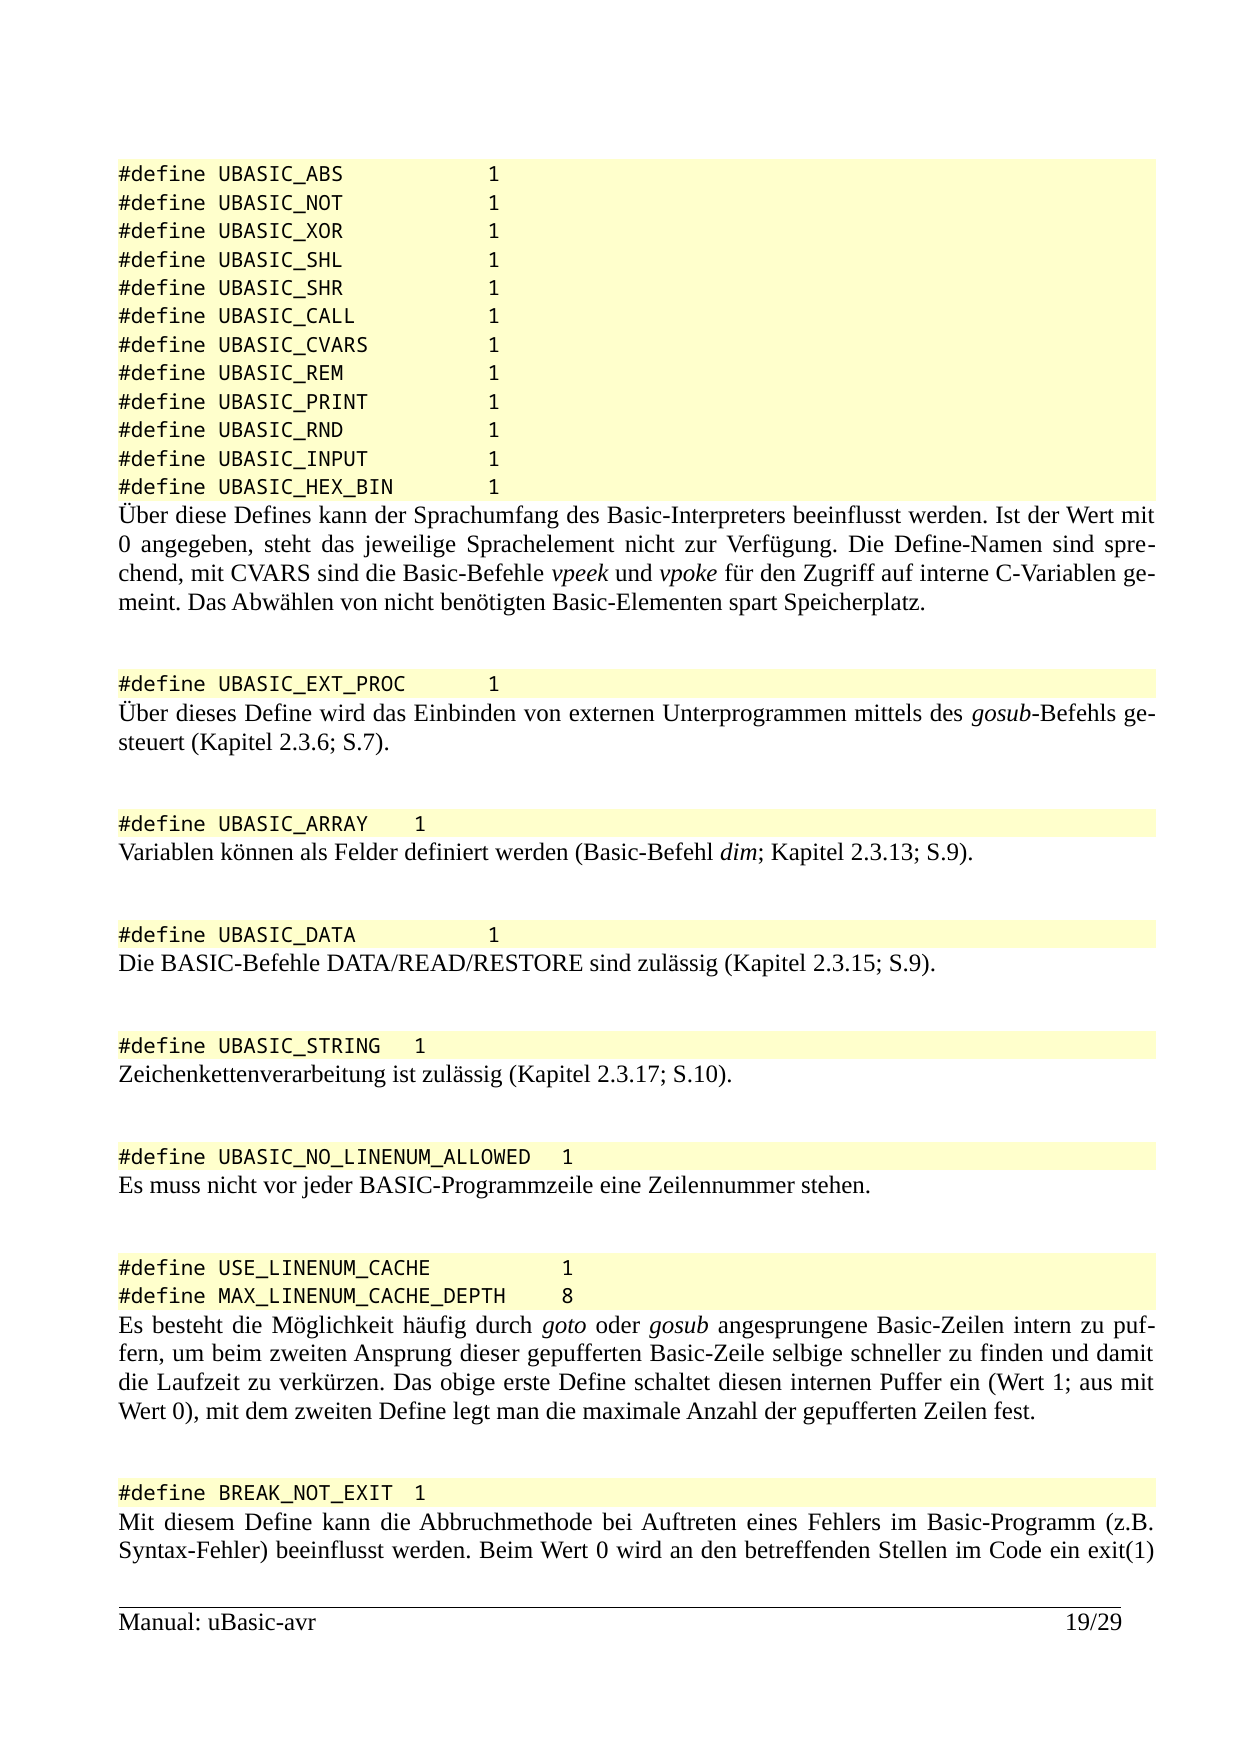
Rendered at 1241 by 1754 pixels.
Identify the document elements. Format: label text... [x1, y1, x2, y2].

text #define UBASIC_DATA 1 [118, 920, 1156, 948]
text Über dieses Define wird das Einbinden von externen Unterprogrammen mittels des gosub-Befehls ge­steuert (Kapitel 2.3.6; S.7). [118, 698, 1156, 755]
text #define MAX_LINENUM_CACHE_DEPTH 8 [118, 1281, 1156, 1310]
text #define UBASIC_SHR 1 [118, 273, 1156, 302]
text #define UBASIC_NO_LINENUM_ALLOWED 1 [118, 1142, 1156, 1170]
text #define BREAK_NOT_EXIT 1 [118, 1478, 1156, 1507]
text #define UBASIC_XOR 1 [118, 216, 1156, 245]
text Die BASIC-Befehle DATA/READ/RESTORE sind zulässig (Kapitel 2.3.15; S.9). [118, 948, 1156, 977]
text #define UBASIC_PRINT 1 [118, 387, 1156, 415]
text Über diese Defines kann der Sprachumfang des Basic-Interpreters beeinflusst werden. Ist der Wert mit 0 angegeben, steht das jeweilige Sprachelement nicht zur Verfügung. Die Define-Namen sind spre­chend, mit CVARS sind die Basic-Befehle vpeek und vpoke für den Zugriff auf interne C-Variablen ge­meint. Das Abwählen von nicht benötigten Basic-Elementen spart Speicherplatz. [118, 501, 1156, 616]
text #define UBASIC_ABS 1 [118, 159, 1156, 188]
text Mit diesem Define kann die Abbruchmethode bei Auftreten eines Fehlers im Basic-Programm (z.B. Syntax-Fehler) beeinflusst werden. Beim Wert 0 wird an den betreffenden Stellen im Code ein exit(1) [118, 1507, 1156, 1564]
text #define UBASIC_CALL 1 [118, 302, 1156, 330]
text Zeichenkettenverarbeitung ist zulässig (Kapitel 2.3.17; S.10). [118, 1059, 1156, 1088]
text #define USE_LINENUM_CACHE 1 [118, 1253, 1156, 1281]
text #define UBASIC_HEX_BIN 1 [118, 472, 1156, 501]
text Es besteht die Möglichkeit häufig durch goto oder gosub angesprungene Basic-Zeilen intern zu puf­fern, um beim zweiten Ansprung dieser gepufferten Basic-Zeile selbige schneller zu finden und damit die Laufzeit zu verkürzen. Das obige erste Define schaltet diesen internen Puffer ein (Wert 1; aus mit Wert 0), mit dem zweiten Define legt man die maximale Anzahl der gepufferten Zeilen fest. [118, 1310, 1156, 1425]
text #define UBASIC_REM 1 [118, 358, 1156, 387]
text Es muss nicht vor jeder BASIC-Programmzeile eine Zeilennummer stehen. [118, 1170, 1156, 1199]
text #define UBASIC_STRING 1 [118, 1031, 1156, 1059]
text #define UBASIC_SHL 1 [118, 245, 1156, 273]
text #define UBASIC_INPUT 1 [118, 444, 1156, 472]
text #define UBASIC_RND 1 [118, 415, 1156, 444]
text #define UBASIC_NOT 1 [118, 188, 1156, 216]
text #define UBASIC_CVARS 1 [118, 330, 1156, 358]
text Variablen können als Felder definiert werden (Basic-Befehl dim; Kapitel 2.3.13; S.9). [118, 837, 1156, 866]
text #define UBASIC_EXT_PROC 1 [118, 669, 1156, 698]
text #define UBASIC_ARRAY 1 [118, 809, 1156, 837]
